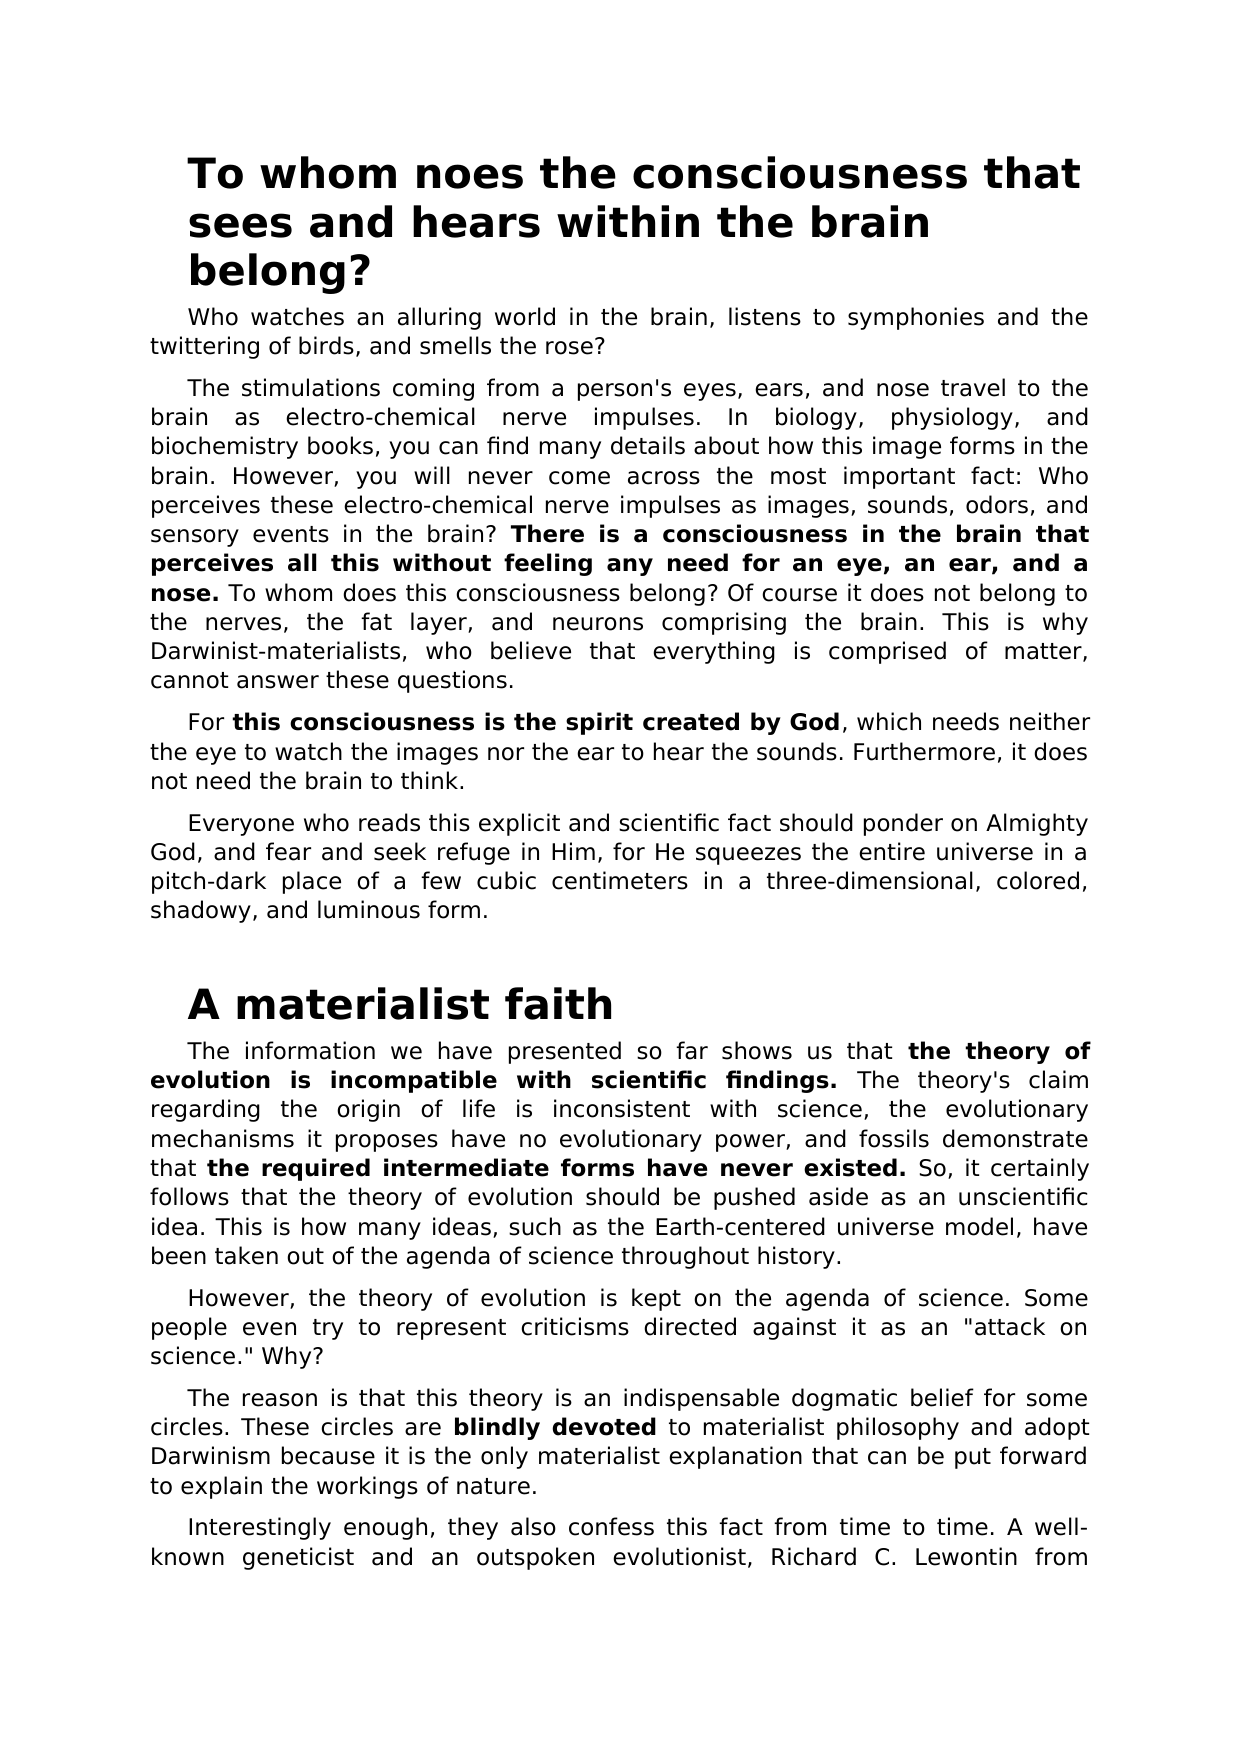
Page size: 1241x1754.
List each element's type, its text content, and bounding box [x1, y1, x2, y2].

text The information we have presented so far shows us that the theory of evolution is incompatible with scientific findings. The theory's claim regarding the origin of life is inconsistent with science, the evolutionary mechanisms it proposes have no evolutionary power, and fossils demonstrate that the required intermediate forms have never existed. So, it certainly follows that the theory of evolution should be pushed aside as an unscientific idea. This is how many ideas, such as the Earth-centered universe model, have been taken out of the agenda of science throughout history. [150, 1038, 1090, 1269]
text Who watches an alluring world in the brain, listens to symphonies and the twittering of birds, and smells the rose? [150, 304, 1090, 360]
text Interestingly enough, they also confess this fact from time to time. A well-known geneticist and an outspoken evolutionist, Richard C. Lewontin from [150, 1514, 1090, 1571]
text The stimulations coming from a person's eyes, ears, and nose travel to the brain as electro-chemical nerve impulses. In biology, physiology, and biochemistry books, you can find many details about how this image forms in the brain. However, you will never come across the most important fact: Who perceives these electro-chemical nerve impulses as images, sounds, odors, and sensory events in the brain? There is a consciousness in the brain that perceives all this without feeling any need for an eye, an ear, and a nose. To whom does this consciousness belong? Of course it does not belong to the nerves, the fat layer, and neurons comprising the brain. This is why Darwinist-materialists, who believe that everything is comprised of matter, cannot answer these questions. [150, 375, 1090, 694]
text For this consciousness is the spirit created by God, which needs neither the eye to watch the images nor the ear to hear the sounds. Furthermore, it does not need the brain to think. [150, 709, 1090, 795]
text Everyone who reads this explicit and scientific fact should ponder on Almighty God, and fear and seek refuge in Him, for He squeezes the entire universe in a pitch-dark place of a few cubic centimeters in a three-dimensional, colored, shadowy, and luminous form. [150, 810, 1090, 924]
subtitle To whom noes the consciousness that sees and hears within the brain belong? [187, 150, 1090, 296]
text However, the theory of evolution is kept on the agenda of science. Some people even try to represent criticisms directed against it as an "attack on science." Why? [150, 1285, 1090, 1370]
text The reason is that this theory is an indispensable dogmatic belief for some circles. These circles are blindly devoted to materialist philosophy and adopt Darwinism because it is the only materialist explanation that can be put forward to explain the workings of nature. [150, 1385, 1090, 1499]
subtitle A materialist faith [187, 981, 1090, 1030]
